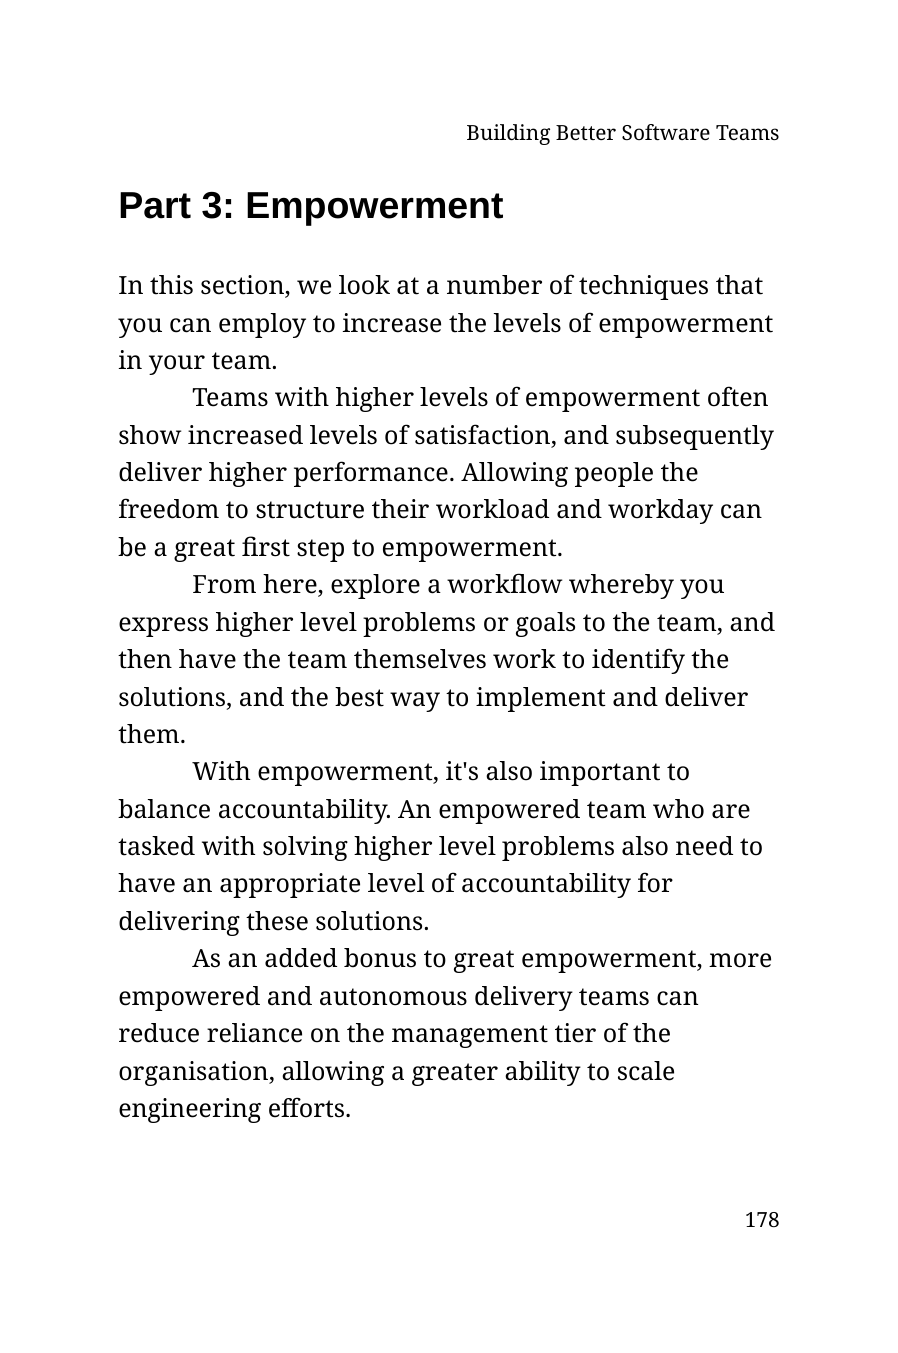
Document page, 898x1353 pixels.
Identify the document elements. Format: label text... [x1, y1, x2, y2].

text As an added bonus to great empowerment, more empowered and autonomous delivery teams can reduce reliance on the management tier of the organisation, allowing a greater ability to scale engineering efforts. [118, 941, 779, 1124]
text From here, explore a workflow whereby you express higher level problems or goals to the team, and then have the team themselves work to identify the solutions, and the best way to implement and deliver them. [118, 567, 779, 751]
text Teams with higher levels of empowerment often show increased levels of satisfaction, and subsequently deliver higher performance. Allowing people the freedom to structure their workload and workday can be a great first step to empowerment. [118, 380, 779, 564]
text With empowerment, it's also important to balance accountability. An empowered team who are tasked with solving higher level problems also need to have an appropriate level of accountability for delivering these solutions. [118, 754, 779, 938]
text In this section, we look at a number of techniques that you can employ to increase the levels of empowerment in your team. [118, 268, 779, 377]
subtitle Part 3: Empowerment [118, 183, 779, 226]
